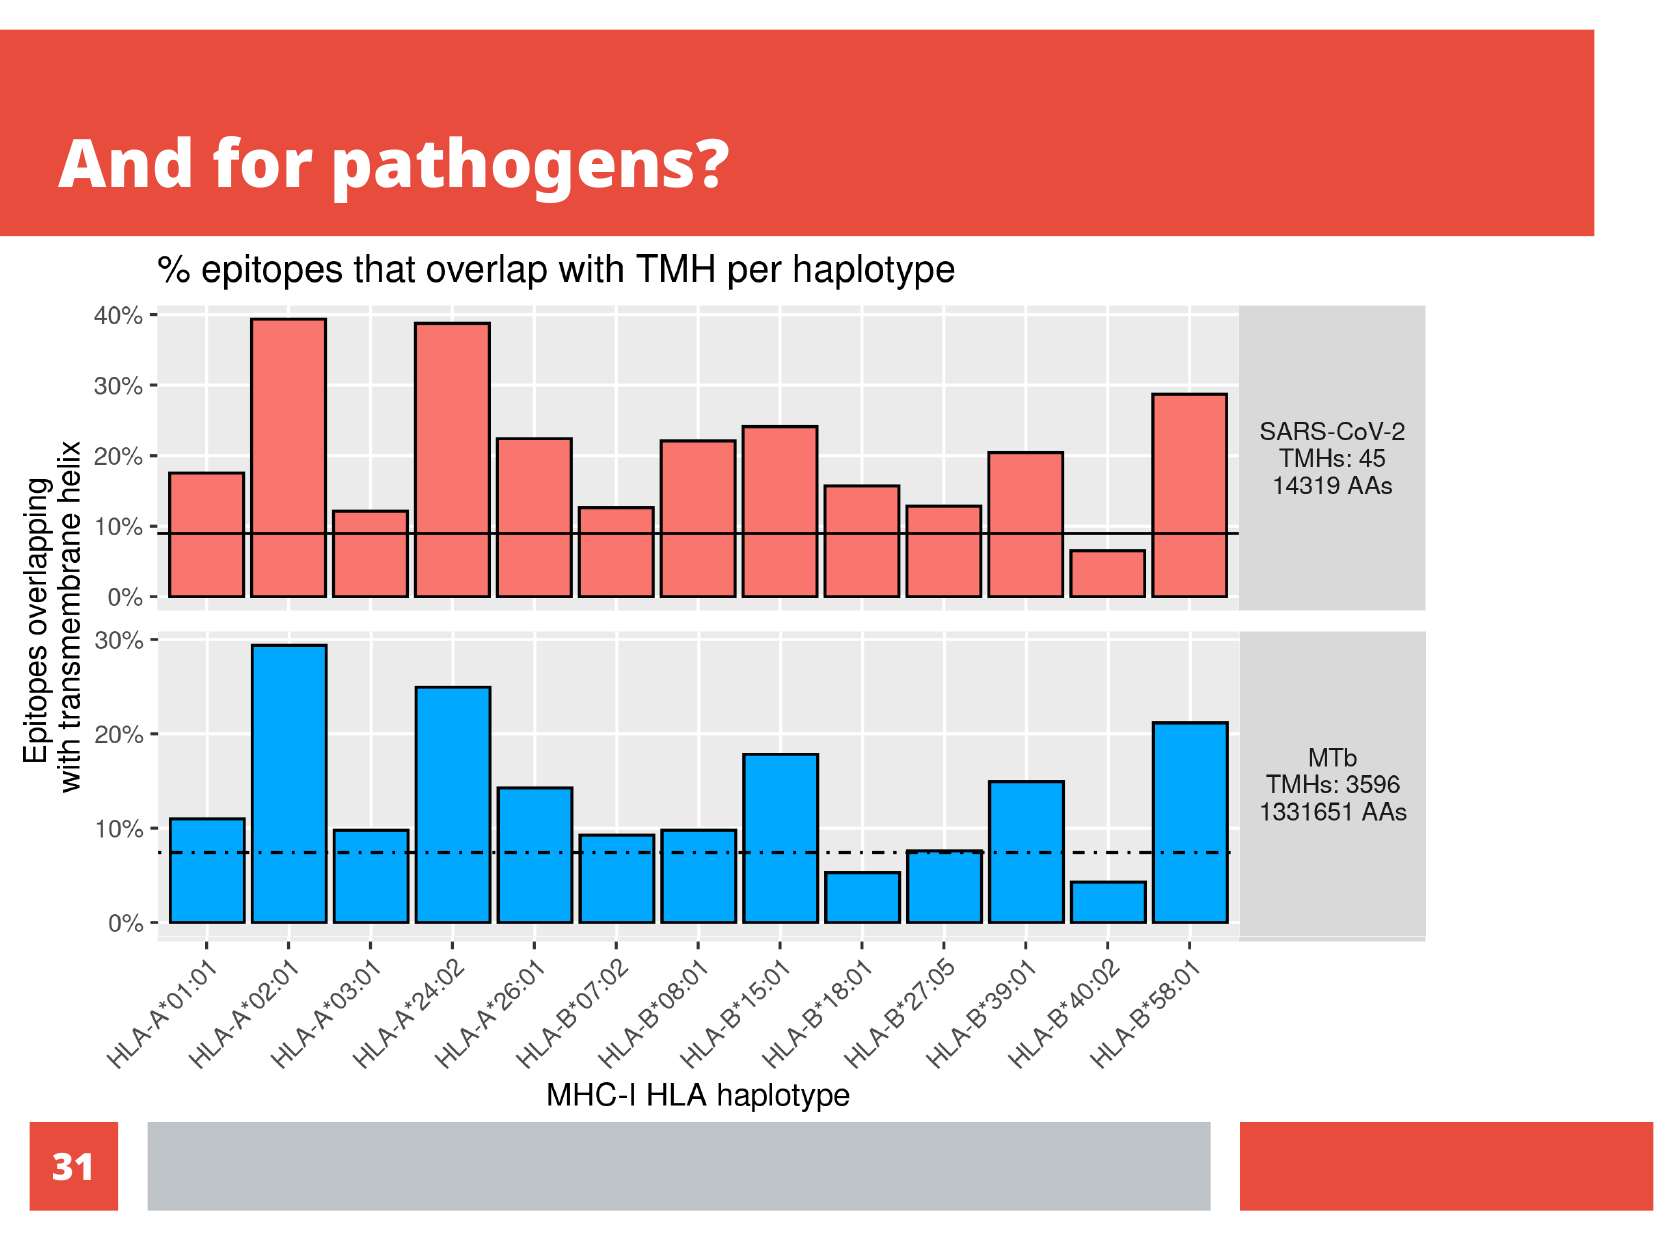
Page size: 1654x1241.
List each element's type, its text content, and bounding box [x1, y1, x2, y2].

picture [23, 254, 1426, 1112]
title And for pathogens? [59, 59, 1595, 207]
